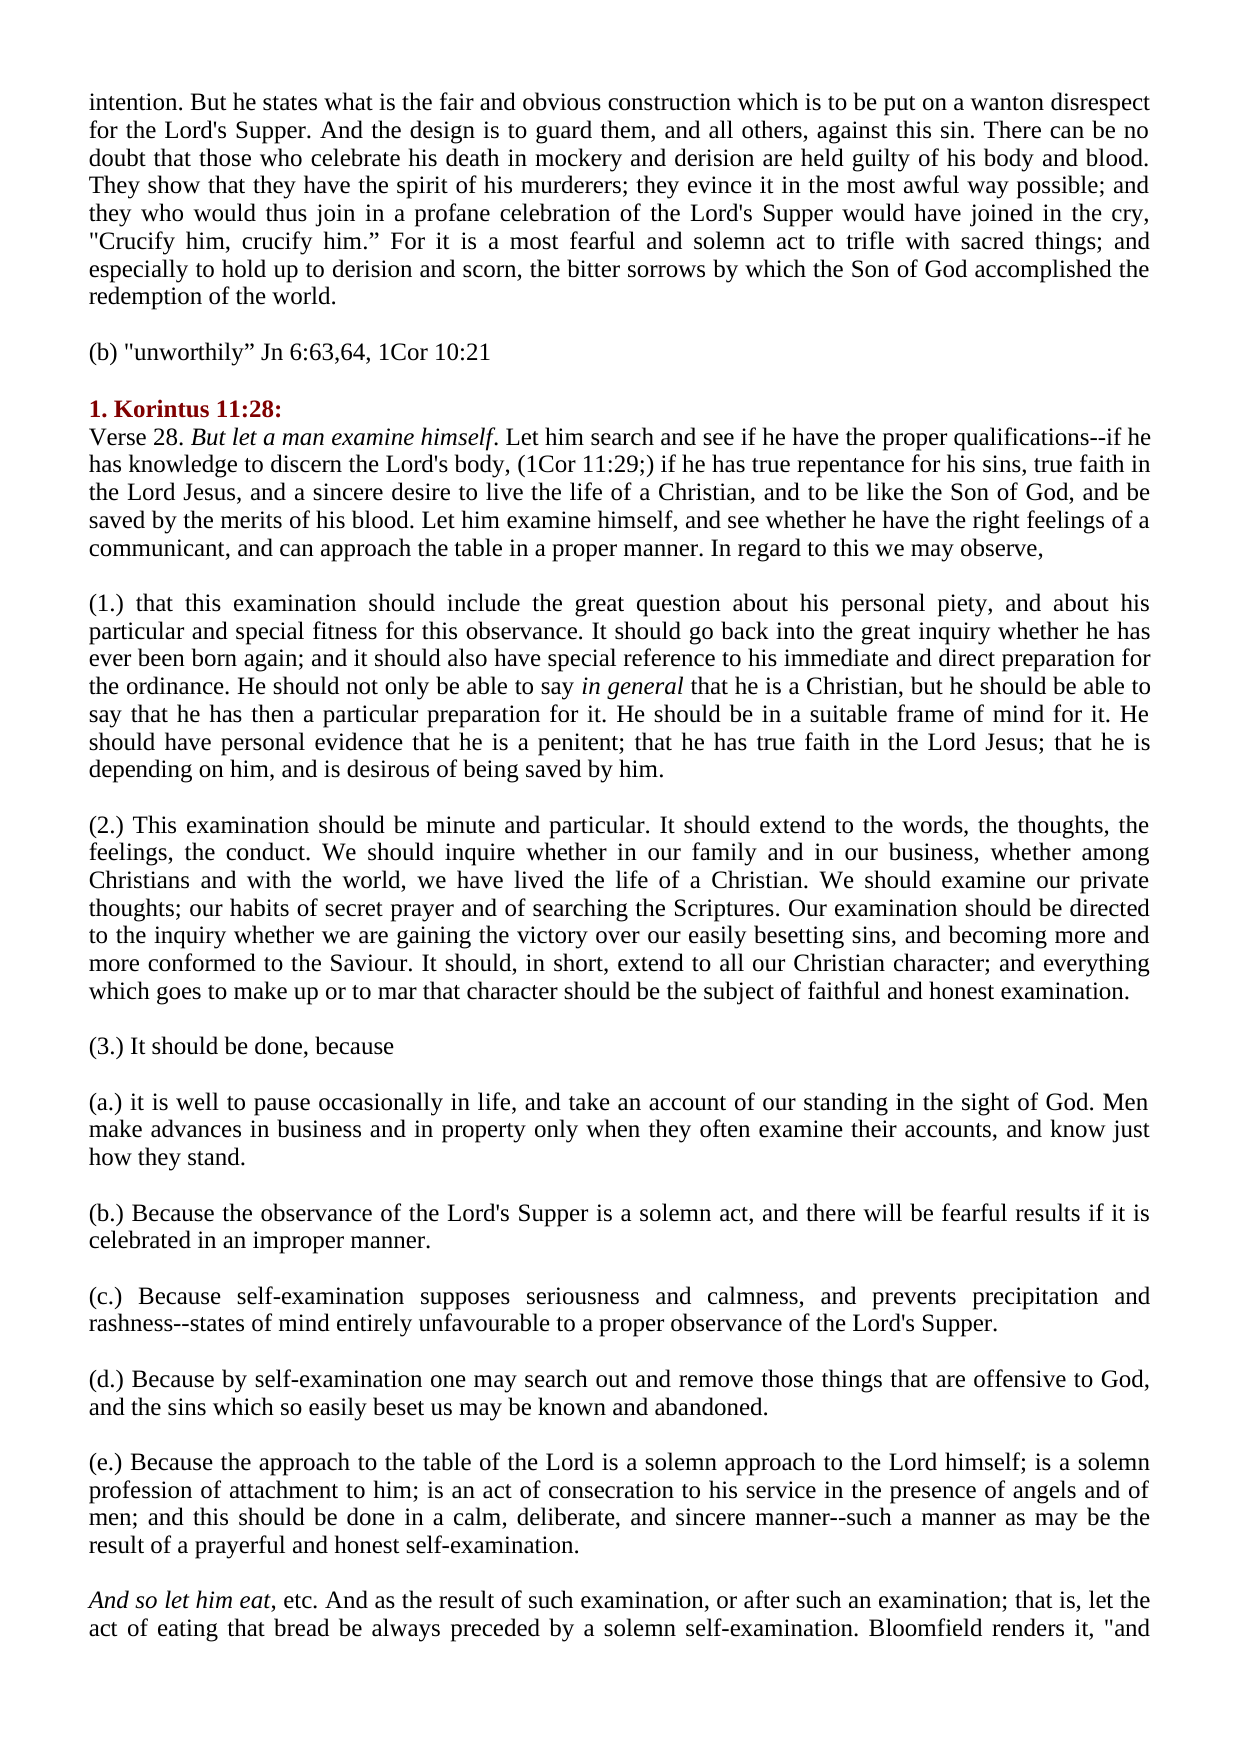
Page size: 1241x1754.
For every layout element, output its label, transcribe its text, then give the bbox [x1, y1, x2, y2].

text 1. Korintus 11:28: [88, 395, 1152, 423]
text intention. But he states what is the fair and obvious construction which is to be put on a wanton disrespect for the Lord's Supper. And the design is to guard them, and all others, against this sin. There can be no doubt that those who celebrate his death in mockery and derision are held guilty of his body and blood. They show that they have the spirit of his murderers; they evince it in the most awful way possible; and they who would thus join in a profane celebration of the Lord's Supper would have joined in the cry, "Crucify him, crucify him.” For it is a most fearful and solemn act to trifle with sacred things; and especially to hold up to derision and scorn, the bitter sorrows by which the Son of God accomplished the redemption of the world. (b) "unworthily” Jn 6:63,64, 1Cor 10:21 [88, 88, 1152, 366]
text Verse 28. But let a man examine himself. Let him search and see if he have the proper qualifications--if he has knowledge to discern the Lord's body, (1Cor 11:29;) if he has true repentance for his sins, true faith in the Lord Jesus, and a sincere desire to live the life of a Christian, and to be like the Son of God, and be saved by the merits of his blood. Let him examine himself, and see whether he have the right feelings of a communicant, and can approach the table in a proper manner. In regard to this we may observe, (1.) that this examination should include the great question about his personal piety, and about his particular and special fitness for this observance. It should go back into the great inquiry whether he has ever been born again; and it should also have special reference to his immediate and direct preparation for the ordinance. He should not only be able to say in general that he is a Christian, but he should be able to say that he has then a particular preparation for it. He should be in a suitable frame of mind for it. He should have personal evidence that he is a penitent; that he has true faith in the Lord Jesus; that he is depending on him, and is desirous of being saved by him. (2.) This examination should be minute and particular. It should extend to the words, the thoughts, the feelings, the conduct. We should inquire whether in our family and in our business, whether among Christians and with the world, we have lived the life of a Christian. We should examine our private thoughts; our habits of secret prayer and of searching the Scriptures. Our examination should be directed to the inquiry whether we are gaining the victory over our easily besetting sins, and becoming more and more conformed to the Saviour. It should, in short, extend to all our Christian character; and everything which goes to make up or to mar that character should be the subject of faithful and honest examination. (3.) It should be done, because (a.) it is well to pause occasionally in life, and take an account of our standing in the sight of God. Men make advances in business and in property only when they often examine their accounts, and know just how they stand. (b.) Because the observance of the Lord's Supper is a solemn act, and there will be fearful results if it is celebrated in an improper manner. (c.) Because self-examination supposes seriousness and calmness, and prevents precipitation and rashness--states of mind entirely unfavourable to a proper observance of the Lord's Supper. (d.) Because by self-examination one may search out and remove those things that are offensive to God, and the sins which so easily beset us may be known and abandoned. (e.) Because the approach to the table of the Lord is a solemn approach to the Lord himself; is a solemn profession of attachment to him; is an act of consecration to his service in the presence of angels and of men; and this should be done in a calm, deliberate, and sincere manner--such a manner as may be the result of a prayerful and honest self-examination. And so let him eat, etc. And as the result of such examination, or after such an examination; that is, let the act of eating that bread be always preceded by a solemn self-examination. Bloomfield renders it, "and [88, 423, 1152, 1642]
